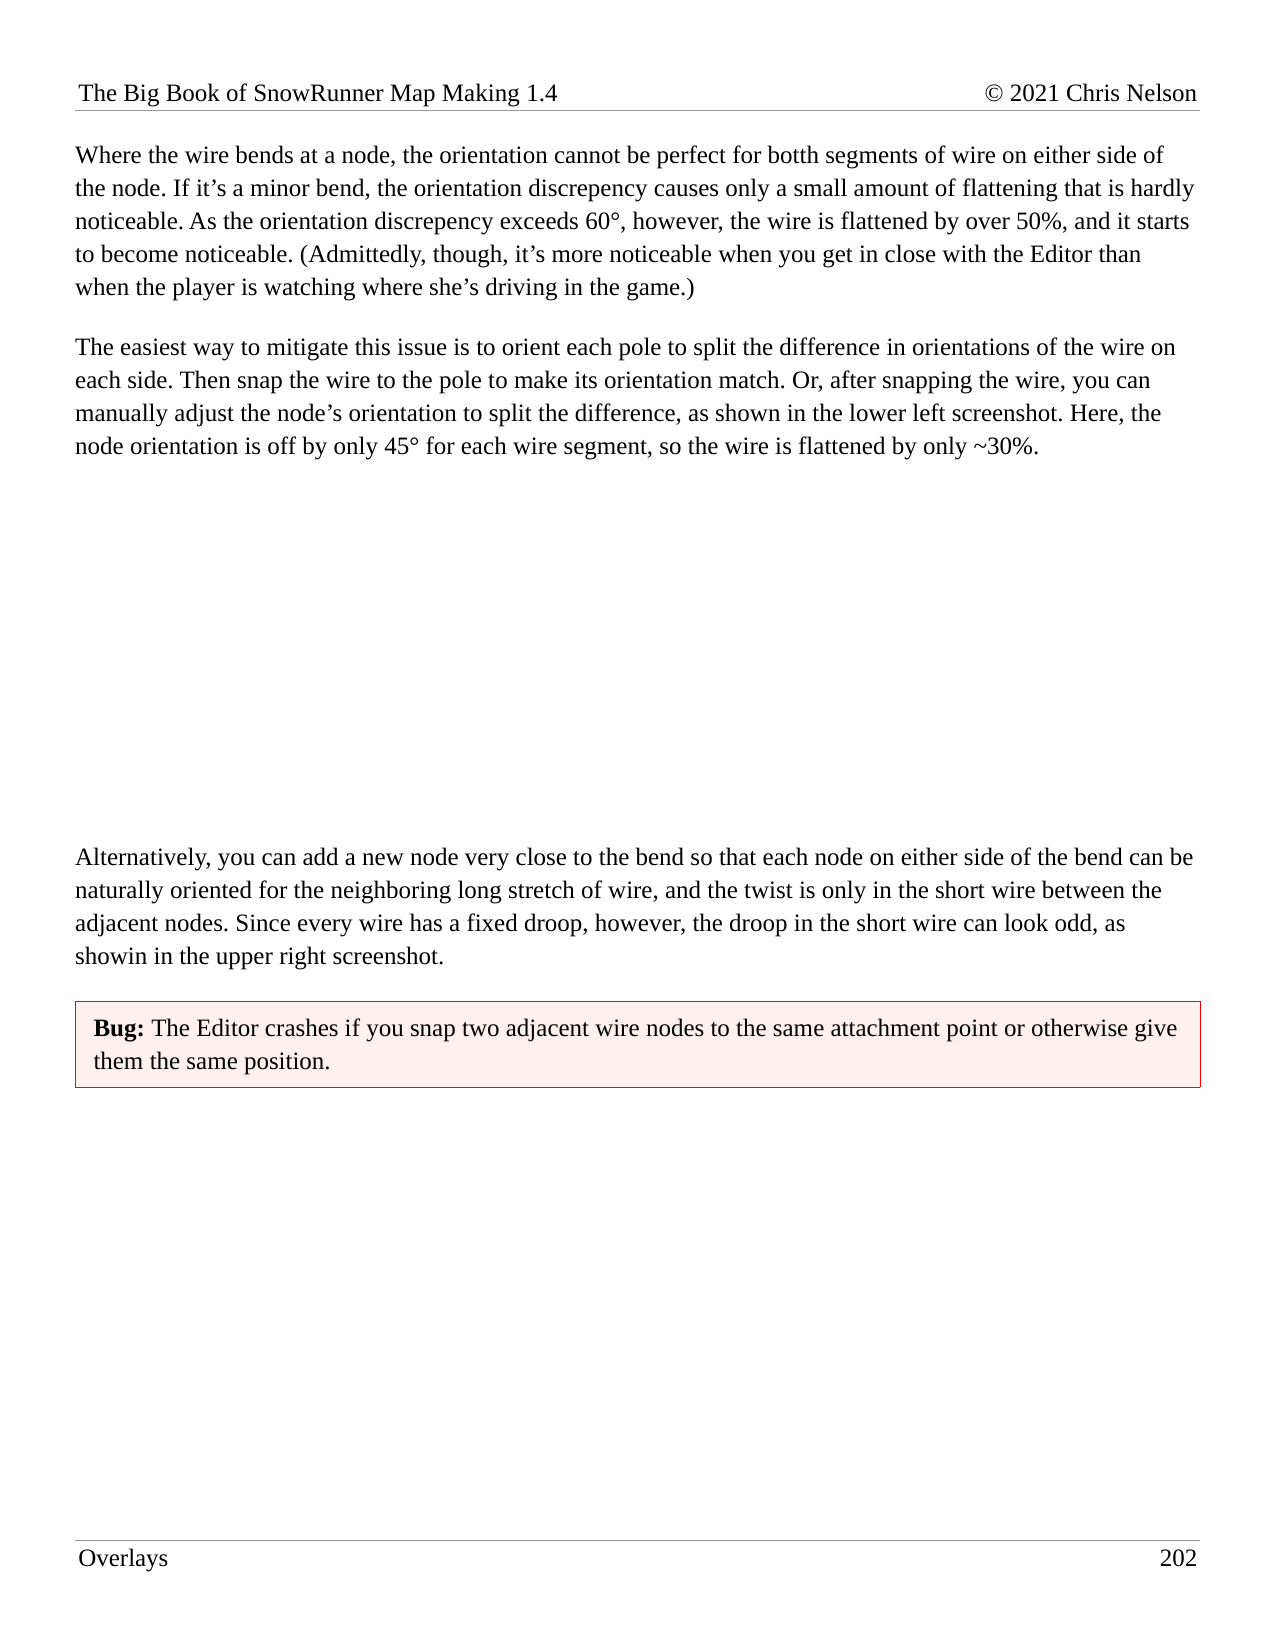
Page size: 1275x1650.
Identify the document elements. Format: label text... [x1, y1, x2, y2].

list The Editor crashes if you snap two adjacent wire nodes to the same attachment point or otherwise give them the same position. [76, 1002, 1200, 1087]
text Alternatively, you can add a new node very close to the bend so that each node on either side of the bend can be naturally oriented for the neighboring long stretch of wire, and the twist is only in the short wire between the adjacent nodes. Since every wire has a fixed droop, however, the droop in the short wire can look odd, as showin in the upper right screenshot. [75, 842, 1200, 970]
text The easiest way to mitigate this issue is to orient each pole to split the difference in orientations of the wire on each side. Then snap the wire to the pole to make its orientation match. Or, after snapping the wire, you can manually adjust the node’s orientation to split the difference, as shown in the lower left screenshot. Here, the node orientation is off by only 45° for each wire segment, so the wire is flattened by only ~30%. [75, 332, 1200, 460]
text Where the wire bends at a node, the orientation cannot be perfect for botth segments of wire on either side of the node. If it’s a minor bend, the orientation discrepency causes only a small amount of flattening that is hardly noticeable. As the orientation discrepency exceeds 60°, however, the wire is flattened by over 50%, and it starts to become noticeable. (Admittedly, though, it’s more noticeable when you get in close with the Editor than when the player is watching where she’s driving in the game.) [75, 140, 1200, 301]
